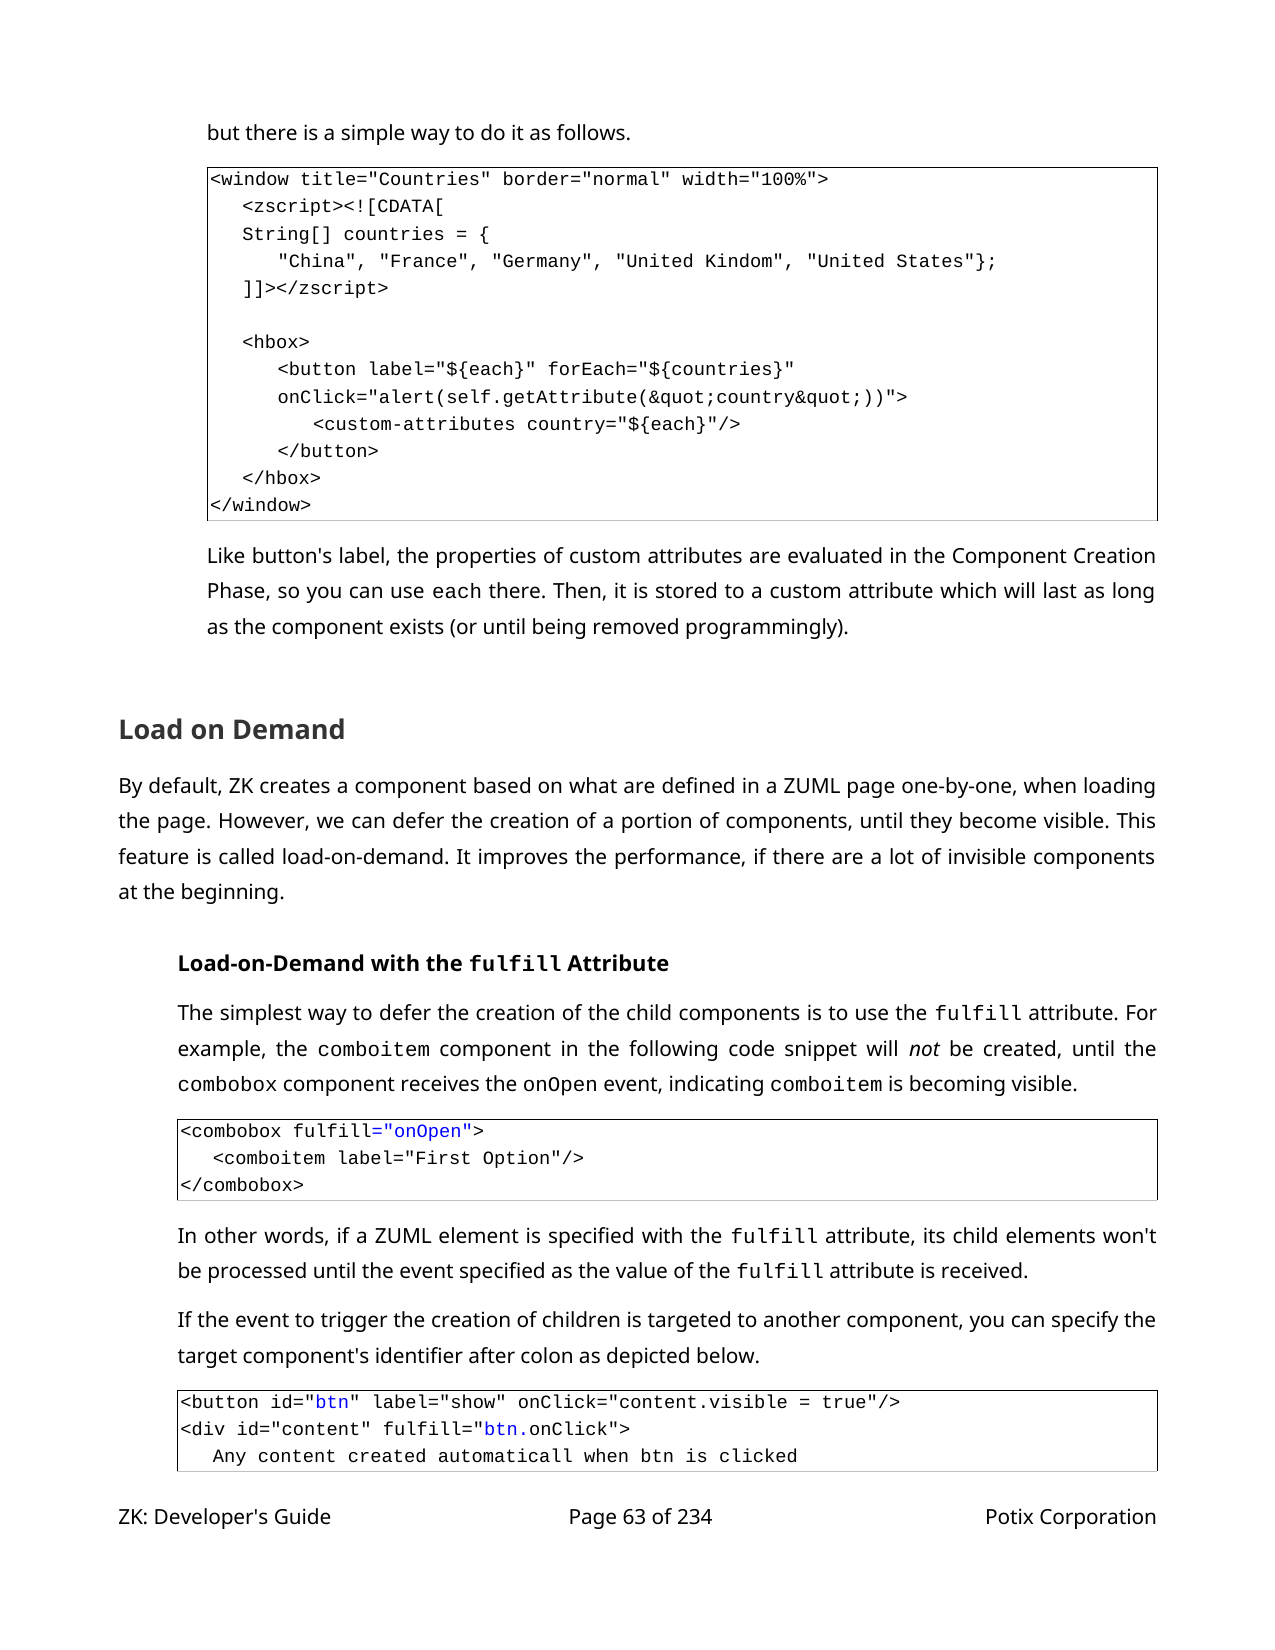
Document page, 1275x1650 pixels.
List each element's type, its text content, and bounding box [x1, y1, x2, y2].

text ]]></zscript> [208, 276, 1157, 300]
text </hbox> [208, 466, 1157, 490]
text If the event to trigger the creation of children is targeted to another component, you can specify the target component's identifier after colon as depicted below. [177, 1306, 1157, 1369]
text Any content created automaticall when btn is clicked [178, 1444, 1157, 1471]
text <custom-attributes country="${each}"/> [208, 412, 1157, 436]
text </combobox> [178, 1173, 1157, 1200]
text String[] countries = { [208, 221, 1157, 246]
text <div id="content" fulfill="btn.onClick"> [178, 1417, 1157, 1441]
text <combobox fulfill="onOpen"> [178, 1120, 1157, 1143]
subtitle Load-on-Demand with the fulfill Attribute [177, 948, 1157, 978]
text By default, ZK creates a component based on what are defined in a ZUML page one-by-one, when loading the page. However, we can defer the creation of a portion of components, until they become visible. This feature is called load-on-demand. It improves the performance, if there are a lot of invisible components at the beginning. [118, 771, 1157, 905]
subtitle Load on Demand [118, 711, 1157, 748]
text <window title="Countries" border="normal" width="100%"> [208, 168, 1157, 191]
text <comboitem label="First Option"/> [178, 1146, 1157, 1170]
text In other words, if a ZUML element is specified with the fulfill attribute, its child elements won't be processed until the event specified as the value of the fulfill attribute is received. [177, 1221, 1157, 1285]
text Like button's label, the properties of custom attributes are evaluated in the Component Creation Phase, so you can use each there. Then, it is stored to a custom attribute which will last as long as the component exists (or until being removed programmingly). [207, 541, 1157, 640]
text </window> [208, 493, 1157, 520]
text </button> [208, 439, 1157, 463]
text <button id="btn" label="show" onClick="content.visible = true"/> [178, 1391, 1157, 1414]
text <button label="${each}" forEach="${countries}" [208, 357, 1157, 382]
text <zscript><![CDATA[ [208, 194, 1157, 218]
text The simplest way to defer the creation of the child components is to use the fulfill attribute. For example, the comboitem component in the following code snippet will not be created, until the combobox component receives the onOpen event, indicating comboitem is becoming visible. [177, 998, 1157, 1098]
text but there is a simple way to do it as follows. [207, 118, 1157, 146]
text onClick="alert(self.getAttribute(&quot;country&quot;))"> [208, 384, 1157, 409]
text <hbox> [208, 330, 1157, 354]
text "China", "France", "Germany", "United Kindom", "United States"}; [208, 248, 1157, 273]
